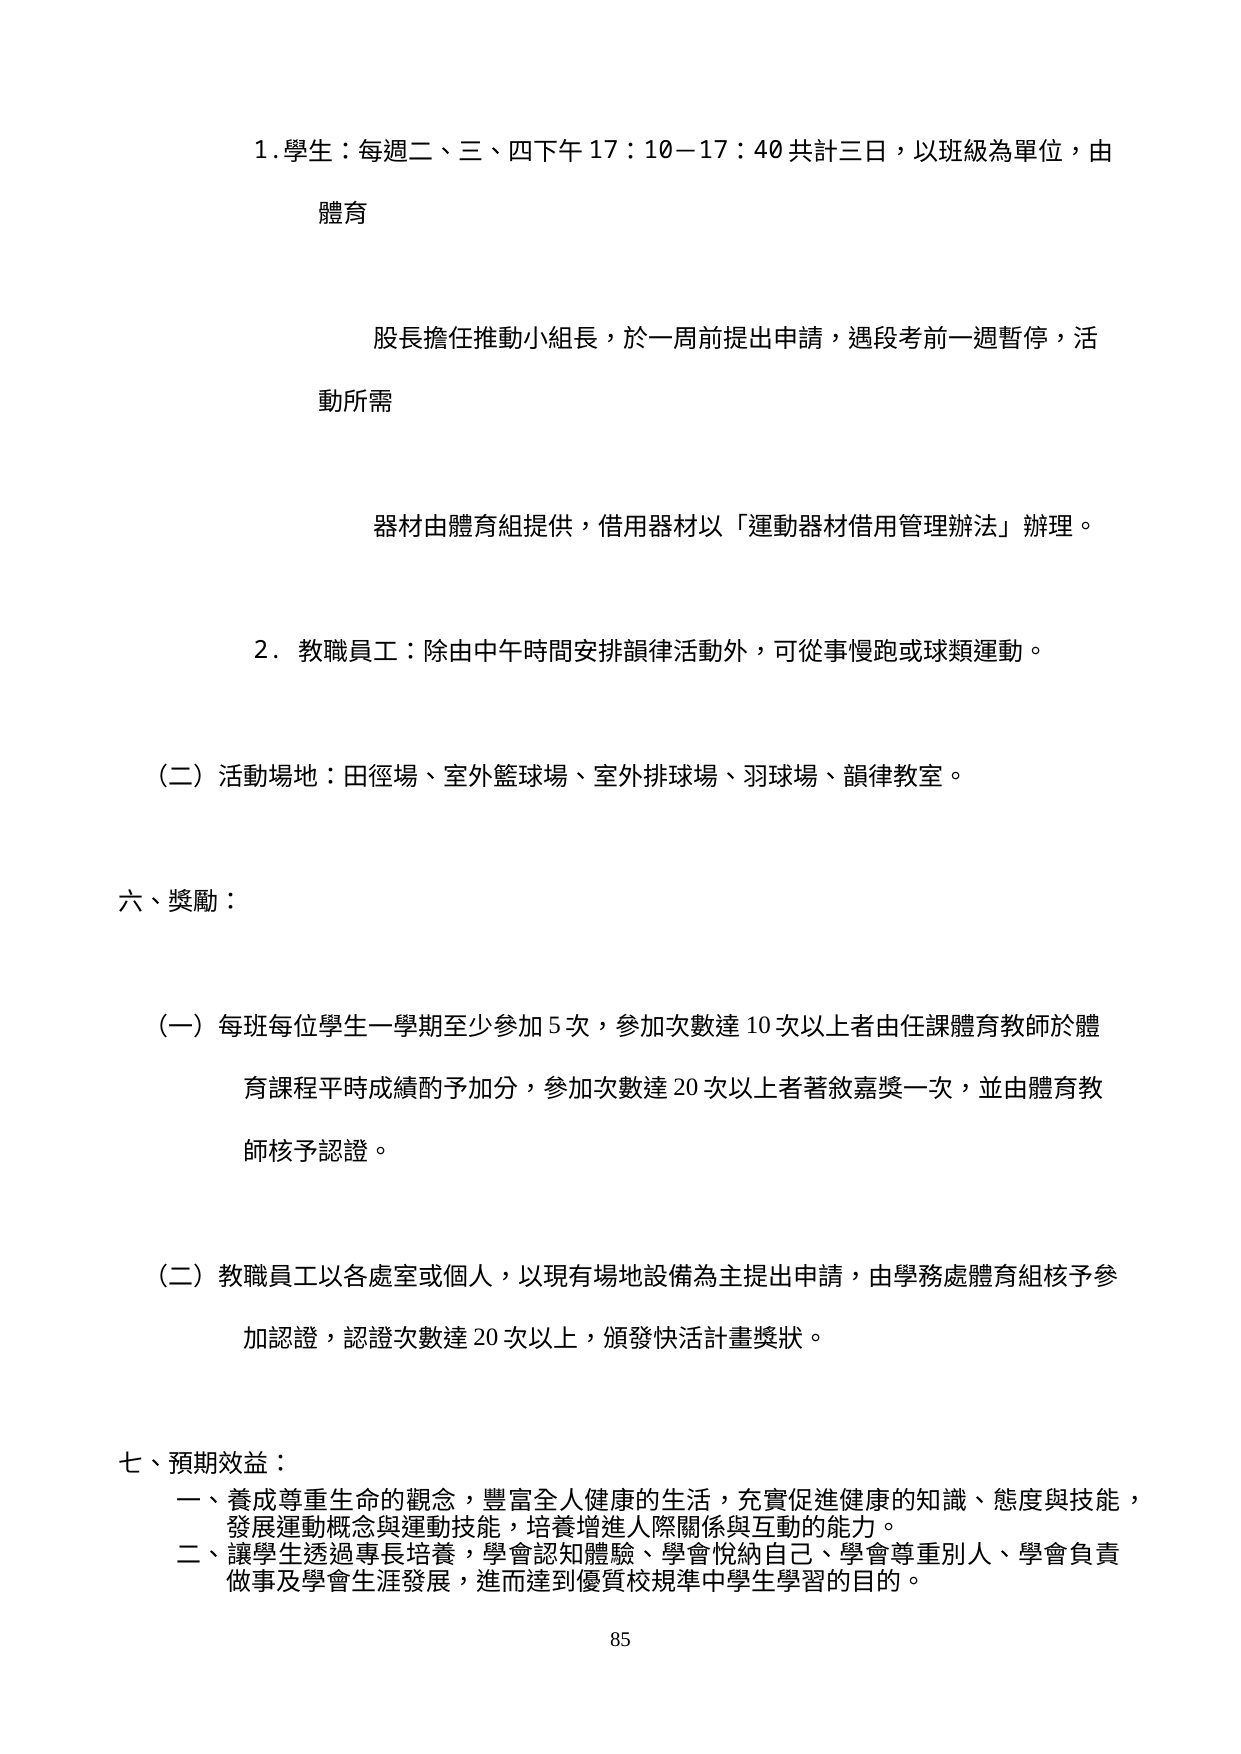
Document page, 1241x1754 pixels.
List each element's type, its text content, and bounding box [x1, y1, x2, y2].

text 1.學生：每週二、三、四下午17：10－17：40共計三日，以班級為單位，由體育 [118, 108, 1122, 233]
text 六、獎勵： [118, 858, 1122, 920]
text （二）教職員工以各處室或個人，以現有場地設備為主提出申請，由學務處體育組核予參加認證，認證次數達20次以上，頒發快活計畫獎狀。 [118, 1233, 1122, 1358]
text 2. 教職員工：除由中午時間安排韻律活動外，可從事慢跑或球類運動。 [118, 608, 1122, 670]
text 器材由體育組提供，借用器材以「運動器材借用管理辦法」辦理。 [118, 483, 1122, 545]
text （二）活動場地：田徑場、室外籃球場、室外排球場、羽球場、韻律教室。 [118, 733, 1122, 795]
text （一）每班每位學生一學期至少參加5次，參加次數達10次以上者由任課體育教師於體育課程平時成績酌予加分，參加次數達20次以上者著敘嘉獎一次，並由體育教師核予認證。 [118, 983, 1122, 1170]
text 一、養成尊重生命的觀念，豐富全人健康的生活，充實促進健康的知識、態度與技能，發展運動概念與運動技能，培養增進人際關係與互動的能力。 [176, 1488, 1122, 1542]
text 股長擔任推動小組長，於一周前提出申請，遇段考前一週暫停，活動所需 [118, 295, 1122, 420]
text 七、預期效益： [118, 1420, 1122, 1483]
text 二、讓學生透過專長培養，學會認知體驗、學會悅納自己、學會尊重別人、學會負責做事及學會生涯發展，進而達到優質校規準中學生學習的目的。 [176, 1542, 1122, 1596]
